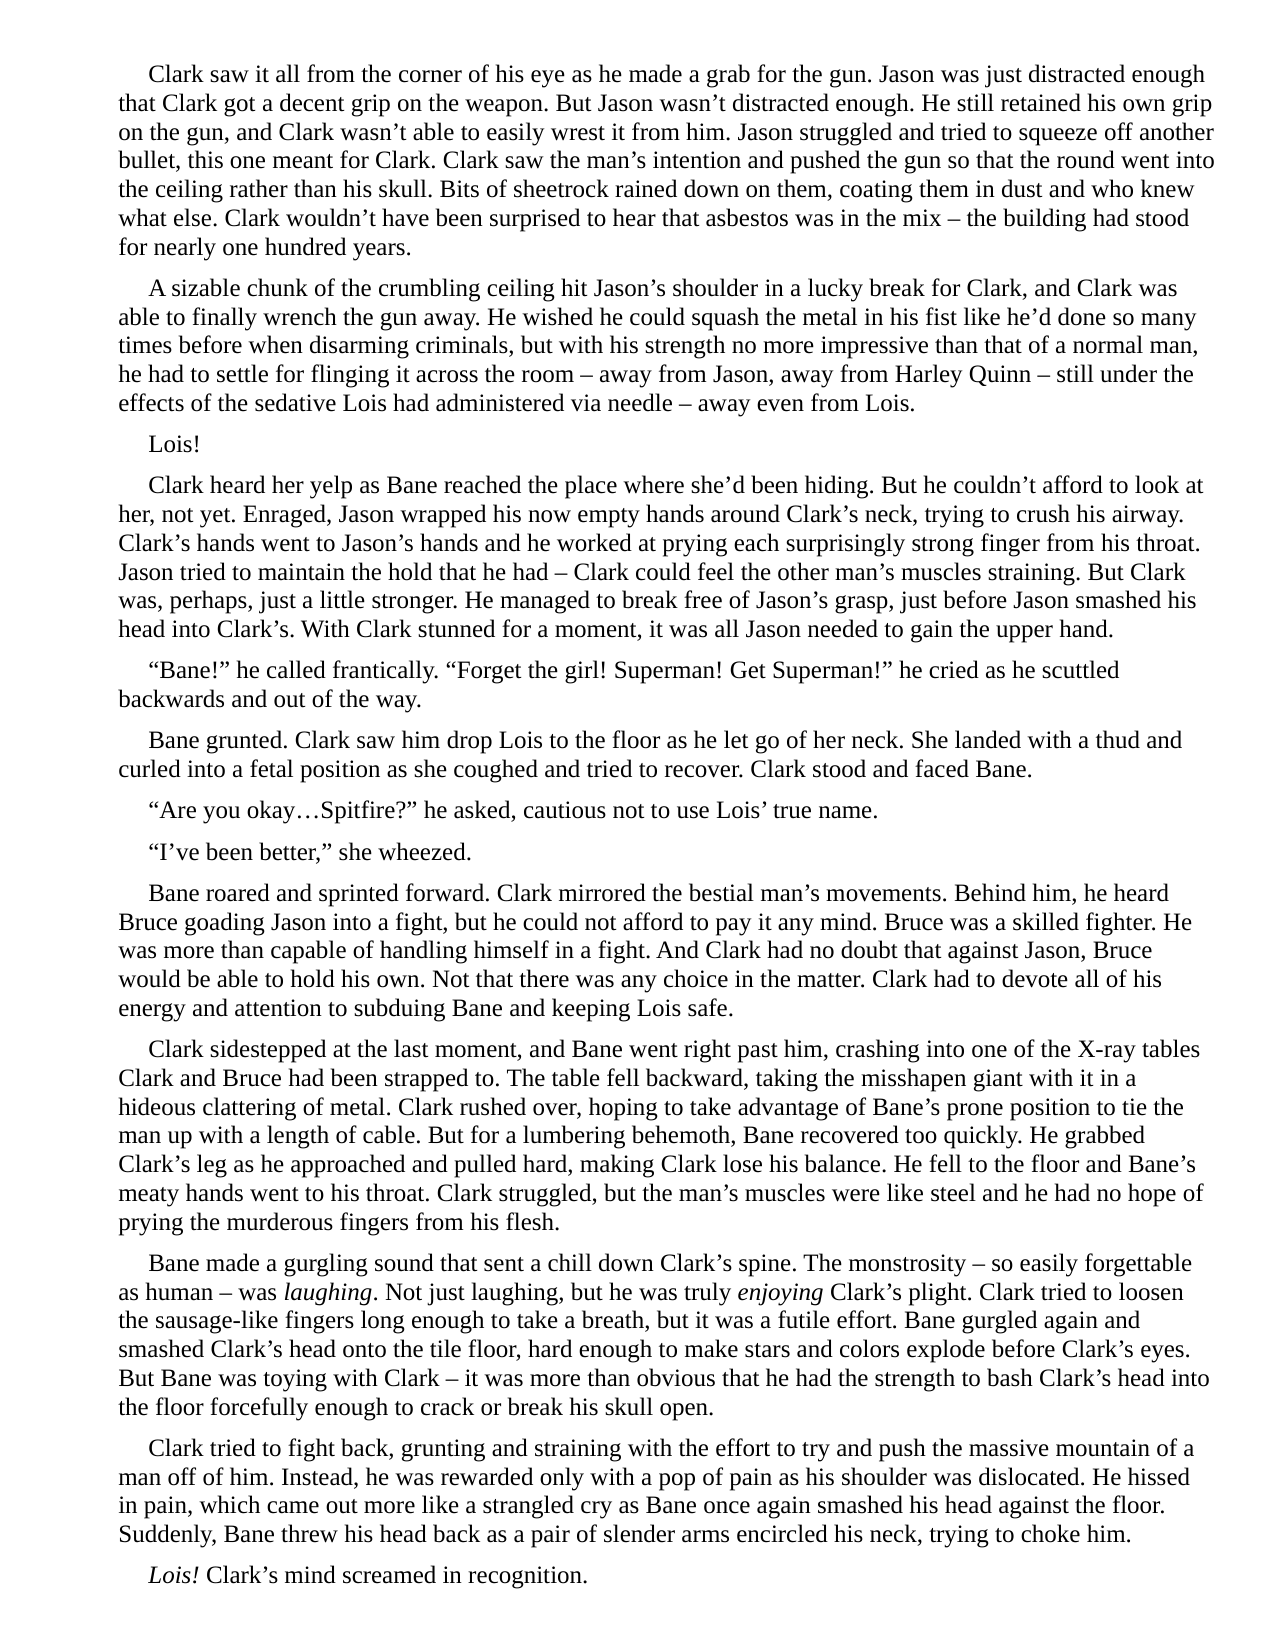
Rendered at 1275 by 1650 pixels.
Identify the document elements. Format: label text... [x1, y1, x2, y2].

text A sizable chunk of the crumbling ceiling hit Jason’s shoulder in a lucky break for Clark, and Clark was able to finally wrench the gun away. He wished he could squash the metal in his fist like he’d done so many times before when disarming criminals, but with his strength no more impressive than that of a normal man, he had to settle for flinging it across the room – away from Jason, away from Harley Quinn – still under the effects of the sedative Lois had administered via needle – away even from Lois. [118, 273, 1216, 417]
text Clark heard her yelp as Bane reached the place where she’d been hiding. But he couldn’t afford to look at her, not yet. Enraged, Jason wrapped his now empty hands around Clark’s neck, trying to crush his airway. Clark’s hands went to Jason’s hands and he worked at prying each surprisingly strong finger from his throat. Jason tried to maintain the hold that he had – Clark could feel the other man’s muscles straining. But Clark was, perhaps, just a little stronger. He managed to break free of Jason’s grasp, just before Jason smashed his head into Clark’s. With Clark stunned for a moment, it was all Jason needed to gain the upper hand. [118, 470, 1216, 643]
text Clark sidestepped at the last moment, and Bane went right past him, crashing into one of the X-ray tables Clark and Bruce had been strapped to. The table fell backward, taking the misshapen giant with it in a hideous clattering of metal. Clark rushed over, hoping to take advantage of Bane’s prone position to tie the man up with a length of cable. But for a lumbering behemoth, Bane recovered too quickly. He grabbed Clark’s leg as he approached and pulled hard, making Clark lose his balance. He fell to the floor and Bane’s meaty hands went to his throat. Clark struggled, but the man’s muscles were like steel and he had no hope of prying the murderous fingers from his flesh. [118, 1034, 1216, 1235]
text Bane made a gurgling sound that sent a chill down Clark’s spine. The monstrosity – so easily forgettable as human – was laughing. Not just laughing, but he was truly enjoying Clark’s plight. Clark tried to loosen the sausage-like fingers long enough to take a breath, but it was a futile effort. Bane gurgled again and smashed Clark’s head onto the tile floor, hard enough to make stars and colors explode before Clark’s eyes. But Bane was toying with Clark – it was more than obvious that he had the strength to bash Clark’s head into the floor forcefully enough to crack or break his skull open. [118, 1248, 1216, 1420]
text “Are you okay…Spitfire?” he asked, cautious not to use Lois’ true name. [118, 795, 1216, 824]
text Lois! Clark’s mind screamed in recognition. [118, 1560, 1216, 1589]
text “I’ve been better,” she wheezed. [118, 837, 1216, 865]
text Bane roared and sprinted forward. Clark mirrored the bestial man’s movements. Behind him, he heard Bruce goading Jason into a fight, but he could not afford to pay it any mind. Bruce was a skilled fighter. He was more than capable of handling himself in a fight. And Clark had no doubt that against Jason, Bruce would be able to hold his own. Not that there was any choice in the matter. Clark had to devote all of his energy and attention to subduing Bane and keeping Lois safe. [118, 878, 1216, 1022]
text Clark saw it all from the corner of his eye as he made a grab for the gun. Jason was just distracted enough that Clark got a decent grip on the weapon. But Jason wasn’t distracted enough. He still retained his own grip on the gun, and Clark wasn’t able to easily wrest it from him. Jason struggled and tried to squeeze off another bullet, this one meant for Clark. Clark saw the man’s intention and pushed the gun so that the round went into the ceiling rather than his skull. Bits of sheetrock rained down on them, coating them in dust and who knew what else. Clark wouldn’t have been surprised to hear that asbestos was in the mix – the building had stood for nearly one hundred years. [118, 59, 1216, 260]
text Bane grunted. Clark saw him drop Lois to the floor as he let go of her neck. She landed with a thud and curled into a fetal position as she coughed and tried to recover. Clark stood and faced Bane. [118, 725, 1216, 783]
text Lois! [118, 429, 1216, 458]
text “Bane!” he called frantically. “Forget the girl! Superman! Get Superman!” he cried as he scuttled backwards and out of the way. [118, 655, 1216, 713]
text Clark tried to fight back, grunting and straining with the effort to try and push the massive mountain of a man off of him. Instead, he was rewarded only with a pop of pain as his shoulder was dislocated. He hissed in pain, which came out more like a strangled cry as Bane once again smashed his head against the floor. Suddenly, Bane threw his head back as a pair of slender arms encircled his neck, trying to choke him. [118, 1433, 1216, 1548]
